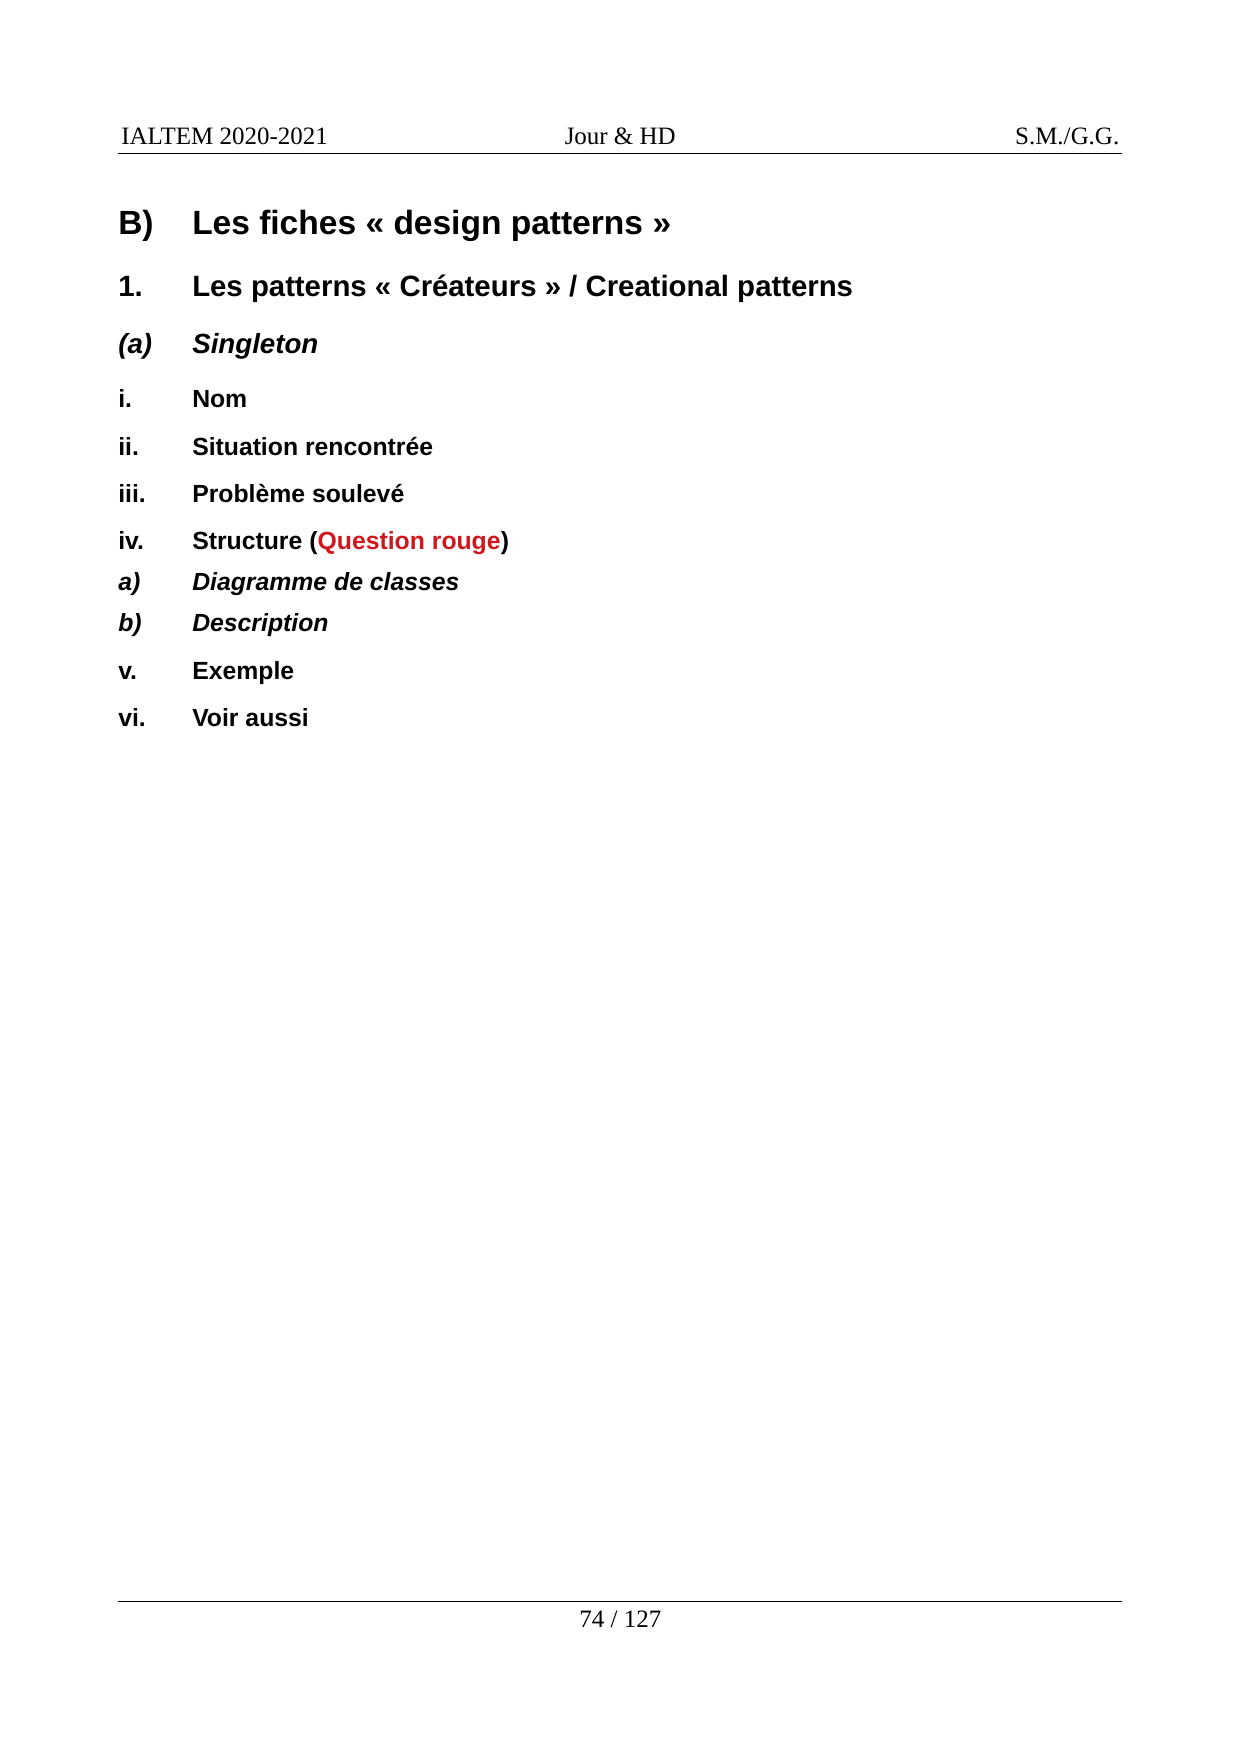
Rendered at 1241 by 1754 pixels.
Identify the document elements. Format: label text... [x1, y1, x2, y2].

subtitle Situation rencontrée [118, 432, 1122, 460]
subtitle Diagramme de classes [118, 567, 1122, 596]
subtitle Les patterns « Créateurs » / Creational patterns [118, 269, 1122, 303]
subtitle Les fiches « design patterns » [118, 203, 1122, 242]
subtitle Exemple [118, 656, 1122, 684]
subtitle Structure (Question rouge) [118, 526, 1122, 555]
subtitle Problème soulevé [118, 479, 1122, 508]
subtitle Description [118, 608, 1122, 637]
subtitle Nom [118, 384, 1122, 413]
subtitle Voir aussi [118, 703, 1122, 732]
subtitle Singleton [118, 328, 1122, 359]
